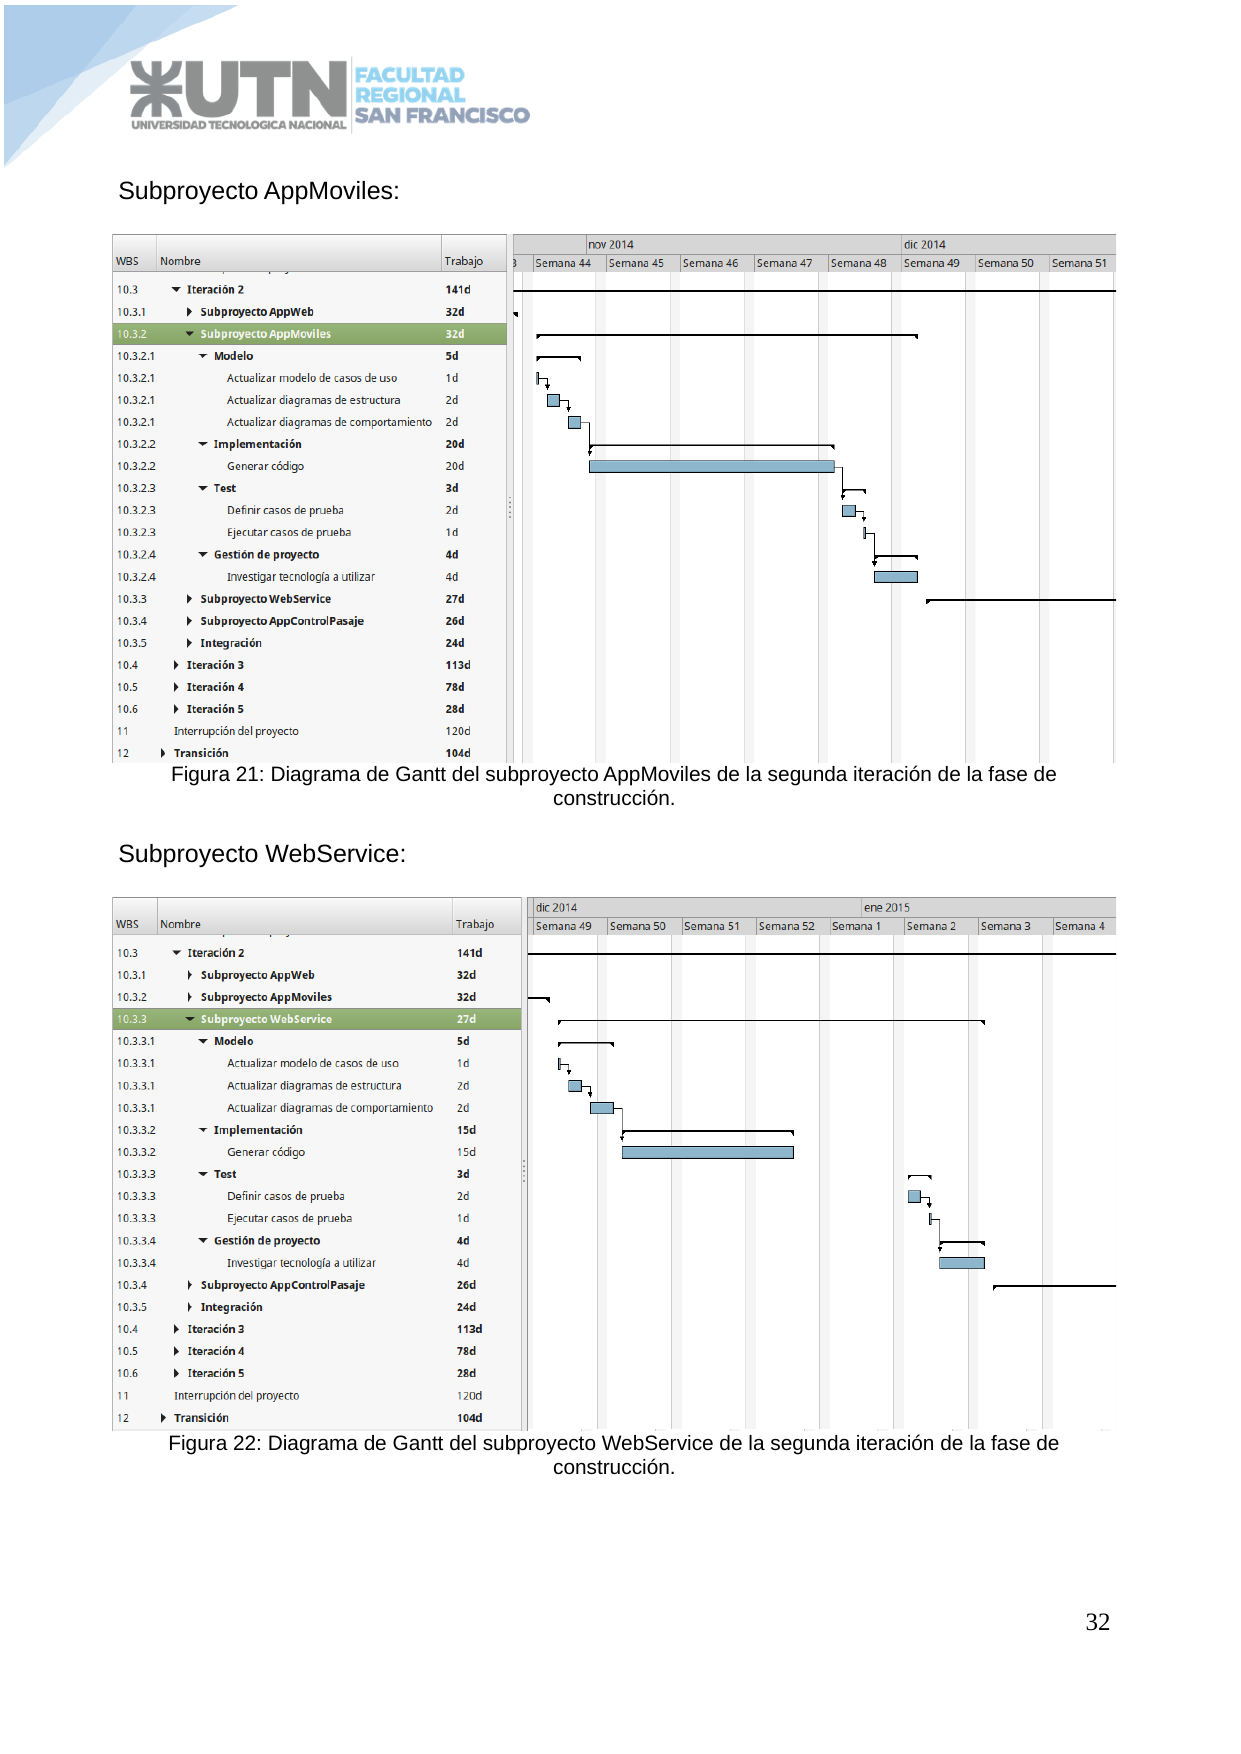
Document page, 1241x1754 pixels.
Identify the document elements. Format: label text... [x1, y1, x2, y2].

text Figura 22: Diagrama de Gantt del subproyecto WebService de la segunda iteración de la fase de construcción. [118, 1431, 1110, 1478]
picture [112, 896, 1117, 1431]
text Subproyecto AppMoviles: [118, 176, 1110, 205]
picture [3, 5, 532, 169]
text Subproyecto WebService: [118, 839, 1110, 868]
text Figura 21: Diagrama de Gantt del subproyecto AppMoviles de la segunda iteración de la fase de construcción. [118, 763, 1110, 810]
picture [112, 233, 1117, 763]
